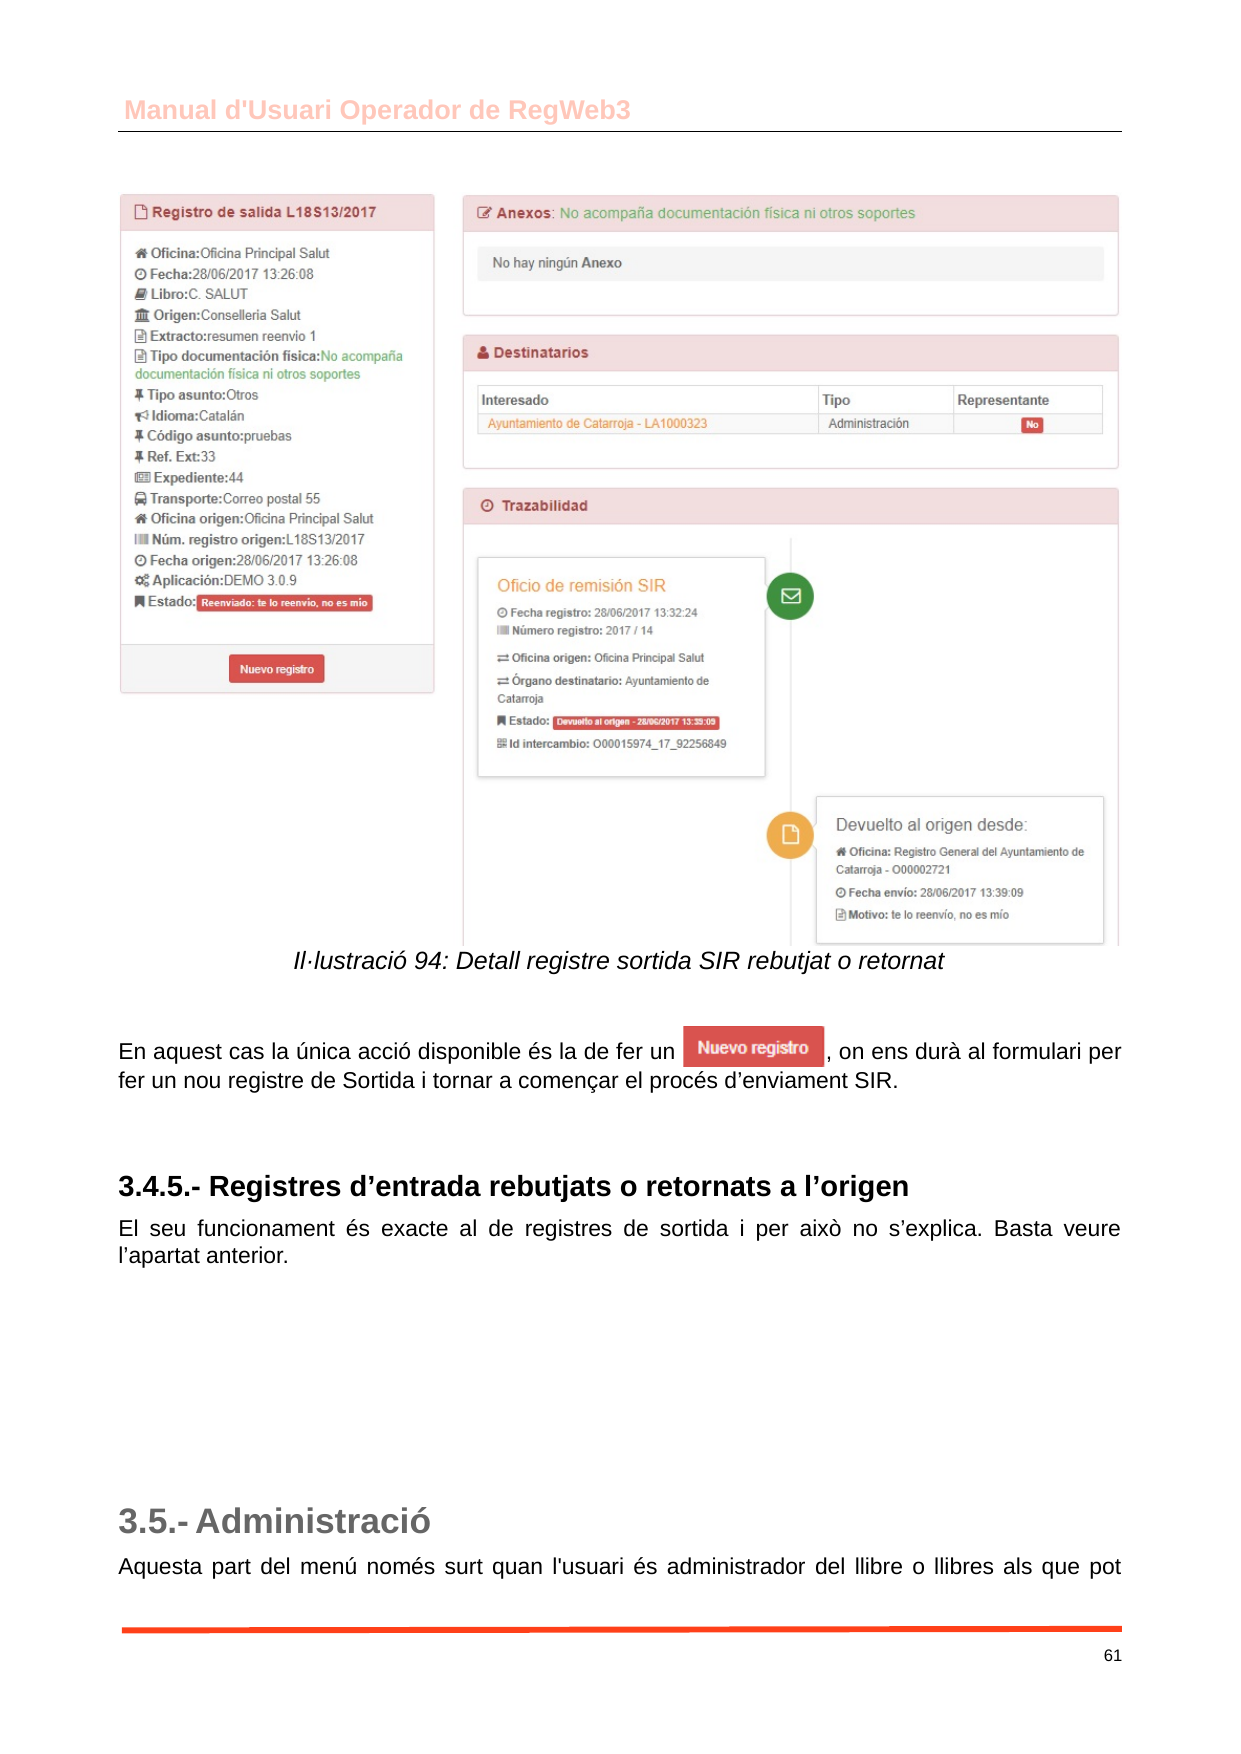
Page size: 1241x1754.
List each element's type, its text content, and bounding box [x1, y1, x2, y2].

subtitle Administració [118, 1500, 1122, 1541]
list Il·lustració : Detall registre sortida SIR rebutjat o retornat [118, 946, 1122, 974]
picture [118, 192, 1123, 946]
text Aquesta part del menú només surt quan l'usuari és administrador del llibre o llibres als que pot [118, 1553, 1122, 1579]
text El seu funcionament és exacte al de registres de sortida i per això no s’explica. Basta veure l’apartat anterior. [118, 1215, 1122, 1268]
text En aquest cas la única acció disponible és la de fer un , on ens durà al formulari per fer un nou registre de Sortida i tornar a començar el procés d’enviament SIR. [118, 1026, 1122, 1093]
subtitle Registres d’entrada rebutjats o retornats a l’origen [118, 1169, 1122, 1203]
picture [683, 1026, 826, 1067]
